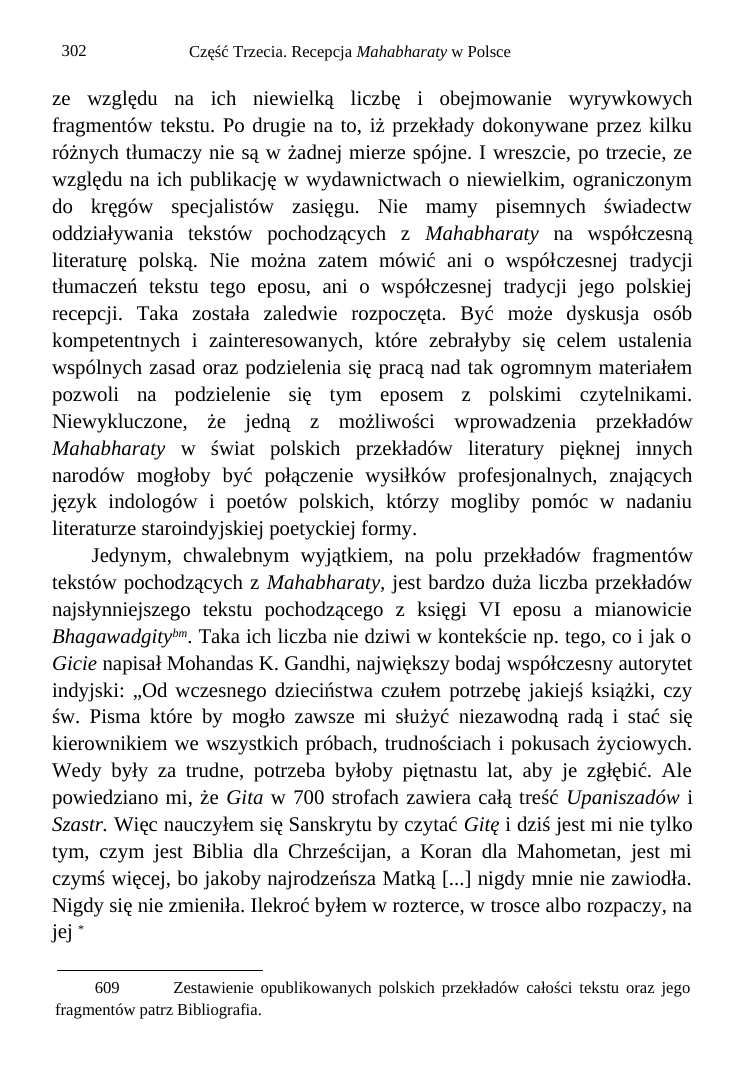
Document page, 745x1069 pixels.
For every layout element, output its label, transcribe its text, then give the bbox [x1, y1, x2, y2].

text Część Trzecia. Recepcja Mahabharaty w Polsce [189, 41, 565, 61]
text Jedynym, chwalebnym wyjątkiem, na polu przekładów fragmen­tów tekstów pochodzących z Mahabharaty, jest bardzo duża liczba przekładów najsłynniejszego tekstu pochodzącego z księgi VI eposu a mianowicie Bhagawadgitybm. Taka ich liczba nie dziwi w kontekście np. tego, co i jak o Gicie napisał Mohandas K. Gandhi, największy bodaj współczesny autorytet indyjski: „Od wczesnego dzieciństwa czułem potrzebę jakiejś książki, czy św. Pisma które by mogło zawsze mi słu­żyć niezawodną radą i stać się kierownikiem we wszystkich próbach, trudnościach i pokusach życiowych. Wedy były za trudne, potrzeba byłoby piętnastu lat, aby je zgłębić. Ale powiedziano mi, że Gita w 700 strofach zawiera całą treść Upaniszadów i Szastr. Więc nauczyłem się Sanskrytu by czytać Gitę i dziś jest mi nie tylko tym, czym jest Biblia dla Chrześcijan, a Koran dla Mahometan, jest mi czymś więcej, bo jakoby najrodzeńsza Matką [...] nigdy mnie nie zawiodła. Nigdy się nie zmieniła. Ilekroć byłem w rozterce, w trosce albo rozpaczy, na jej * [52, 543, 693, 943]
text ze względu na ich niewielką liczbę i obejmowanie wyrywkowych fragmentów tekstu. Po drugie na to, iż przekłady dokonywane przez kilku różnych tłumaczy nie są w żadnej mierze spójne. I wreszcie, po trzecie, ze względu na ich publikację w wydawnictwach o niewielkim, ograniczonym do kręgów specjalistów zasięgu. Nie mamy pisemnych świadectw oddziaływania tekstów pochodzących z Mahabharaty na współczesną literaturę polską. Nie można zatem mówić ani o współ­czesnej tradycji tłumaczeń tekstu tego eposu, ani o współczesnej tradycji jego polskiej recepcji. Taka została zaledwie rozpoczęta. Być może dyskusja osób kompetentnych i zainteresowanych, które zebrałyby się celem ustalenia wspólnych zasad oraz podzielenia się pracą nad tak ogromnym materiałem pozwoli na podzielenie się tym eposem z polskimi czytelnikami. Niewykluczone, że jedną z możliwości wpro­wadzenia przekładów Mahabharaty w świat polskich przekładów literatury pięknej innych narodów mogłoby być połączenie wysiłków profesjonalnych, znających język indologów i poetów polskich, którzy mogliby pomóc w nadaniu literaturze staroindyjskiej poetyckiej formy. [52, 86, 693, 540]
text 302 [56, 40, 92, 59]
list Zestawienie opublikowanych polskich przekładów całości tekstu oraz jego fragmentów patrz Bibliografia. [55, 978, 690, 1019]
